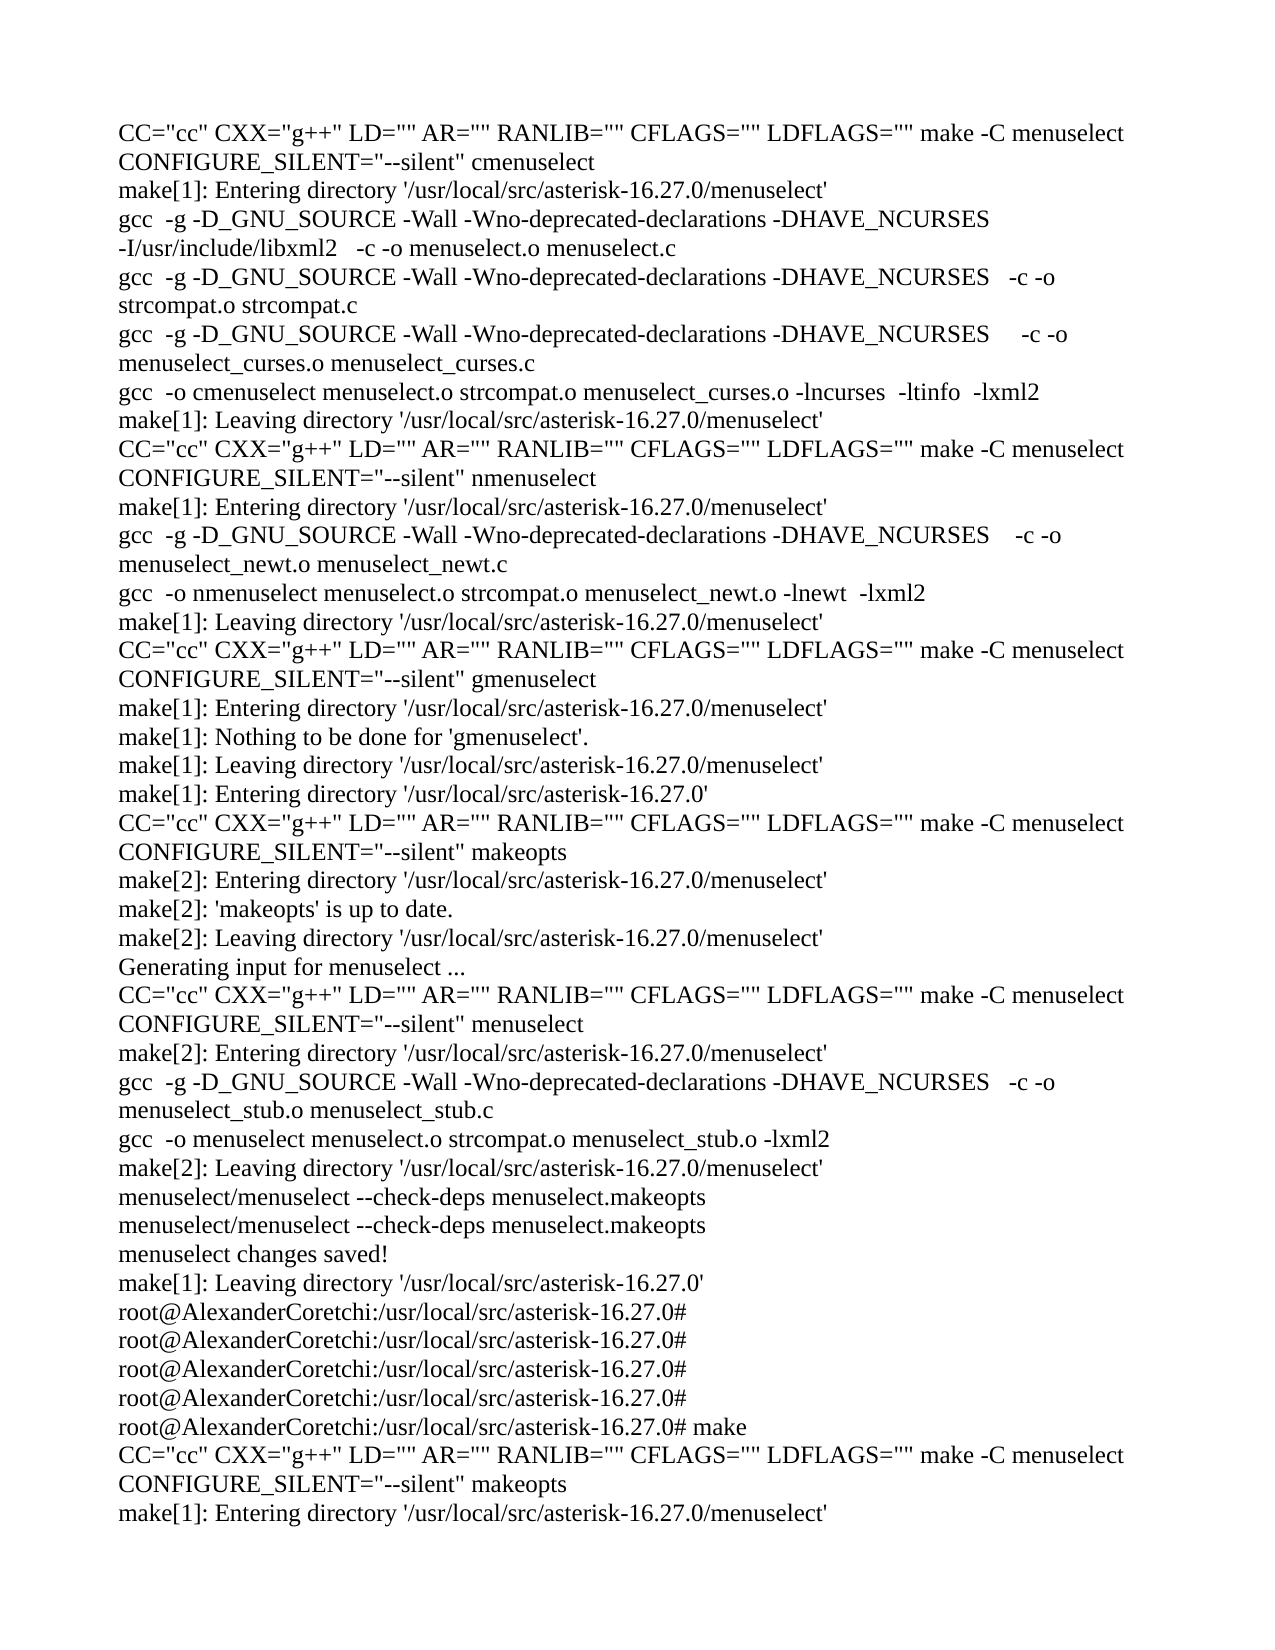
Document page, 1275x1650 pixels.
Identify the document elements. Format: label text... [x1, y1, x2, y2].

text CC="cc" CXX="g++" LD="" AR="" RANLIB="" CFLAGS="" LDFLAGS="" make -C menuselect CONFIGURE_SILENT="--silent" makeopts [118, 1441, 1157, 1498]
text gcc -o menuselect menuselect.o strcompat.o menuselect_stub.o -lxml2 [118, 1124, 1157, 1153]
text make[2]: Leaving directory '/usr/local/src/asterisk-16.27.0/menuselect' [118, 1153, 1157, 1182]
text make[1]: Nothing to be done for 'gmenuselect'. [118, 722, 1157, 751]
text CC="cc" CXX="g++" LD="" AR="" RANLIB="" CFLAGS="" LDFLAGS="" make -C menuselect CONFIGURE_SILENT="--silent" nmenuselect [118, 434, 1157, 492]
text make[1]: Entering directory '/usr/local/src/asterisk-16.27.0/menuselect' [118, 693, 1157, 722]
text root@AlexanderCoretchi:/usr/local/src/asterisk-16.27.0# [118, 1383, 1157, 1412]
text gcc -o cmenuselect menuselect.o strcompat.o menuselect_curses.o -lncurses -ltinfo -lxml2 [118, 377, 1157, 406]
text root@AlexanderCoretchi:/usr/local/src/asterisk-16.27.0# [118, 1354, 1157, 1383]
text CC="cc" CXX="g++" LD="" AR="" RANLIB="" CFLAGS="" LDFLAGS="" make -C menuselect CONFIGURE_SILENT="--silent" makeopts [118, 808, 1157, 866]
text make[2]: Leaving directory '/usr/local/src/asterisk-16.27.0/menuselect' [118, 923, 1157, 952]
text make[1]: Leaving directory '/usr/local/src/asterisk-16.27.0' [118, 1268, 1157, 1297]
text make[1]: Entering directory '/usr/local/src/asterisk-16.27.0/menuselect' [118, 492, 1157, 521]
text gcc -g -D_GNU_SOURCE -Wall -Wno-deprecated-declarations -DHAVE_NCURSES -c -o menuselect_curses.o menuselect_curses.c [118, 319, 1157, 377]
text menuselect changes saved! [118, 1239, 1157, 1268]
text make[2]: 'makeopts' is up to date. [118, 894, 1157, 923]
text gcc -g -D_GNU_SOURCE -Wall -Wno-deprecated-declarations -DHAVE_NCURSES -c -o menuselect_newt.o menuselect_newt.c [118, 521, 1157, 578]
text CC="cc" CXX="g++" LD="" AR="" RANLIB="" CFLAGS="" LDFLAGS="" make -C menuselect CONFIGURE_SILENT="--silent" menuselect [118, 981, 1157, 1038]
text menuselect/menuselect --check-deps menuselect.makeopts [118, 1211, 1157, 1239]
text make[1]: Leaving directory '/usr/local/src/asterisk-16.27.0/menuselect' [118, 607, 1157, 636]
text make[1]: Leaving directory '/usr/local/src/asterisk-16.27.0/menuselect' [118, 751, 1157, 779]
text make[1]: Entering directory '/usr/local/src/asterisk-16.27.0' [118, 779, 1157, 808]
text make[1]: Leaving directory '/usr/local/src/asterisk-16.27.0/menuselect' [118, 406, 1157, 434]
text root@AlexanderCoretchi:/usr/local/src/asterisk-16.27.0# [118, 1326, 1157, 1354]
text gcc -g -D_GNU_SOURCE -Wall -Wno-deprecated-declarations -DHAVE_NCURSES -I/usr/include/libxml2 -c -o menuselect.o menuselect.c [118, 204, 1157, 262]
text make[1]: Entering directory '/usr/local/src/asterisk-16.27.0/menuselect' [118, 1498, 1157, 1527]
text gcc -g -D_GNU_SOURCE -Wall -Wno-deprecated-declarations -DHAVE_NCURSES -c -o menuselect_stub.o menuselect_stub.c [118, 1067, 1157, 1124]
text menuselect/menuselect --check-deps menuselect.makeopts [118, 1182, 1157, 1211]
text CC="cc" CXX="g++" LD="" AR="" RANLIB="" CFLAGS="" LDFLAGS="" make -C menuselect CONFIGURE_SILENT="--silent" gmenuselect [118, 636, 1157, 693]
text gcc -g -D_GNU_SOURCE -Wall -Wno-deprecated-declarations -DHAVE_NCURSES -c -o strcompat.o strcompat.c [118, 262, 1157, 319]
text Generating input for menuselect ... [118, 952, 1157, 981]
text gcc -o nmenuselect menuselect.o strcompat.o menuselect_newt.o -lnewt -lxml2 [118, 578, 1157, 607]
text make[2]: Entering directory '/usr/local/src/asterisk-16.27.0/menuselect' [118, 1038, 1157, 1067]
text CC="cc" CXX="g++" LD="" AR="" RANLIB="" CFLAGS="" LDFLAGS="" make -C menuselect CONFIGURE_SILENT="--silent" cmenuselect [118, 118, 1157, 176]
text root@AlexanderCoretchi:/usr/local/src/asterisk-16.27.0# [118, 1297, 1157, 1326]
text make[1]: Entering directory '/usr/local/src/asterisk-16.27.0/menuselect' [118, 176, 1157, 204]
text make[2]: Entering directory '/usr/local/src/asterisk-16.27.0/menuselect' [118, 866, 1157, 894]
text root@AlexanderCoretchi:/usr/local/src/asterisk-16.27.0# make [118, 1412, 1157, 1441]
